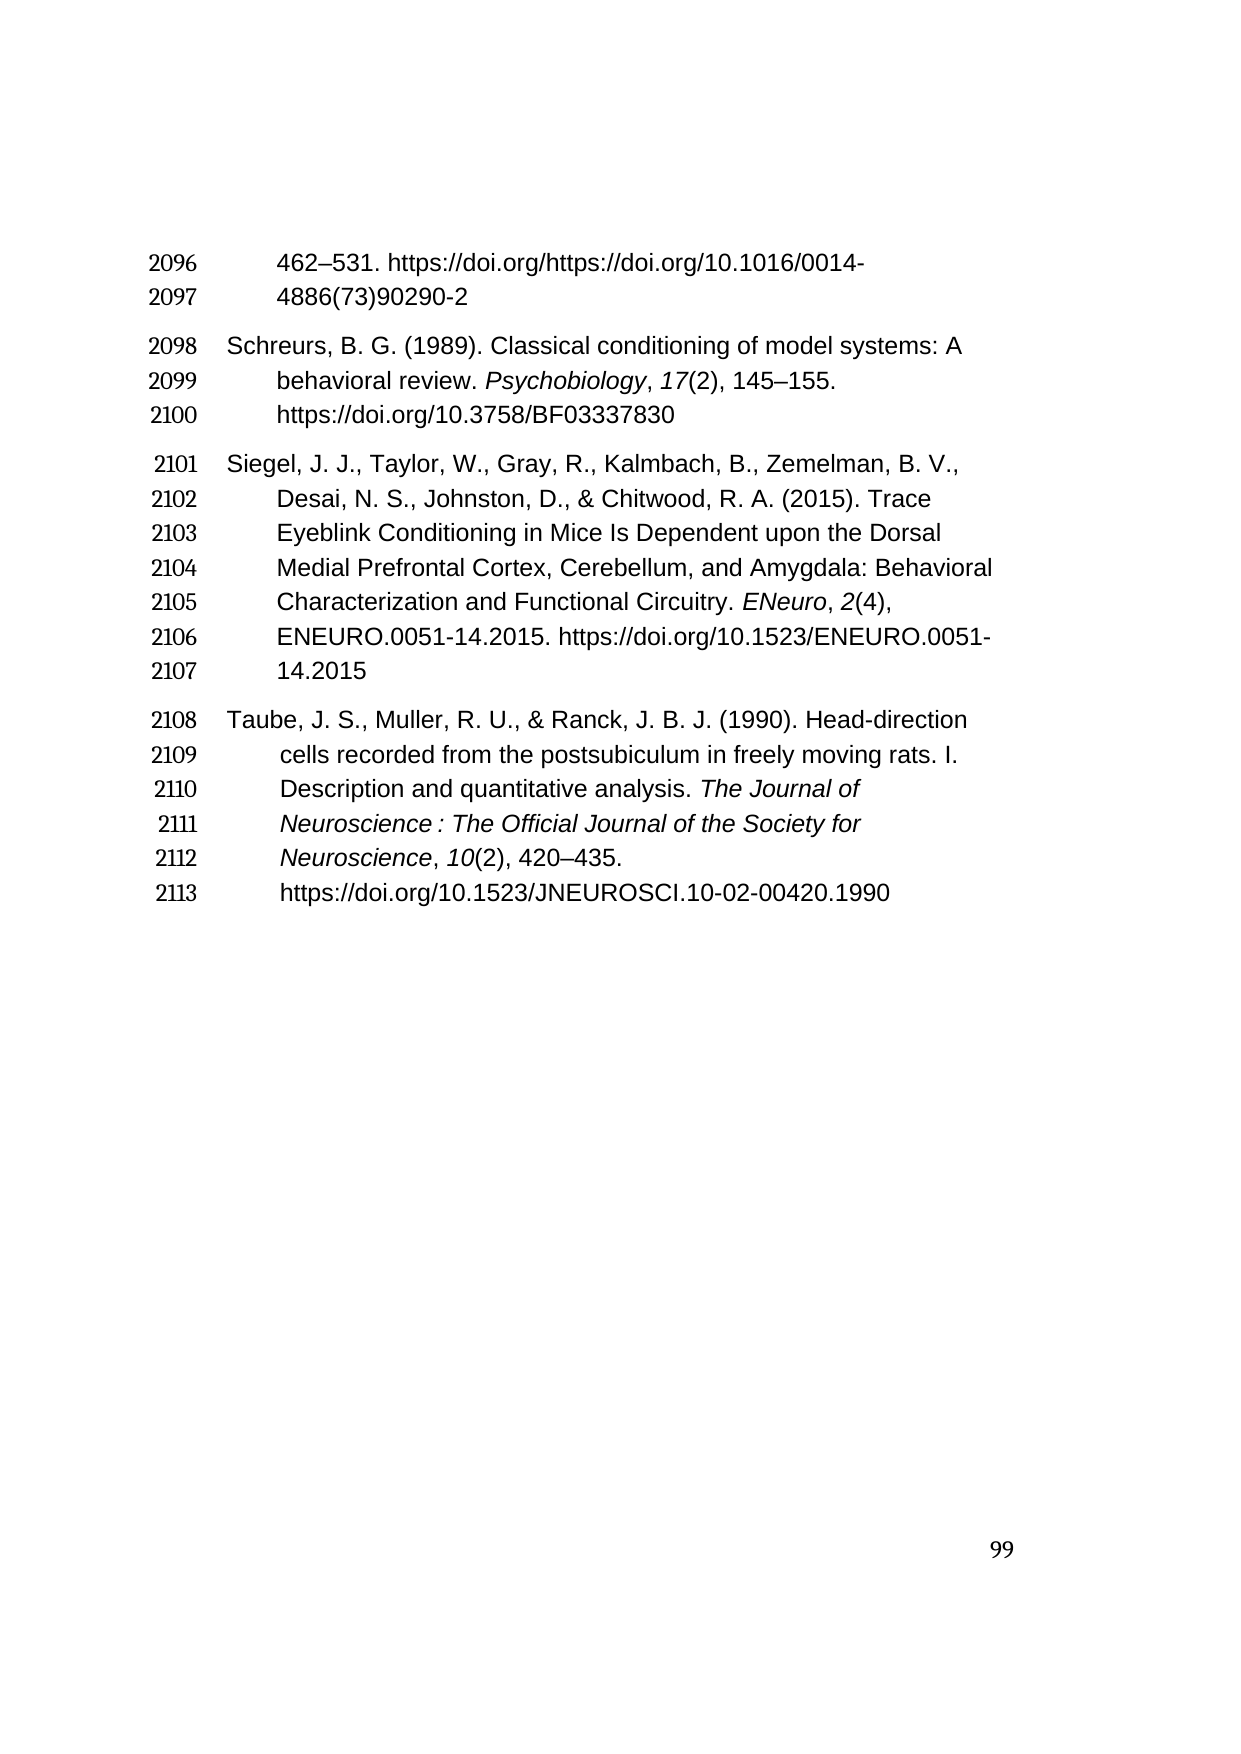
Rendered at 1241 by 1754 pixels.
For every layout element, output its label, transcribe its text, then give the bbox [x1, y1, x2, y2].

text Schreurs, B. G. (1989). Classical conditioning of model systems: A behavioral review. Psychobiology, 17(2), 145–155. https://doi.org/10.3758/BF03337830 [226, 331, 1014, 429]
text Taube, J. S., Muller, R. U., & Ranck, J. B. J. (1990). Head-direction cells recorded from the postsubiculum in freely moving rats. I. Description and quantitative analysis. The Journal of Neuroscience : The Official Journal of the Society for Neuroscience, 10(2), 420–435. https://doi.org/10.1523/JNEUROSCI.10-02-00420.1990 [226, 705, 1014, 906]
text Siegel, J. J., Taylor, W., Gray, R., Kalmbach, B., Zemelman, B. V., Desai, N. S., Johnston, D., & Chitwood, R. A. (2015). Trace Eyeblink Conditioning in Mice Is Dependent upon the Dorsal Medial Prefrontal Cortex, Cerebellum, and Amygdala: Behavioral Characterization and Functional Circuitry. ENeuro, 2(4), ENEURO.0051-14.2015. https://doi.org/10.1523/ENEURO.0051-14.2015 [226, 449, 1014, 685]
text 462–531. https://doi.org/https://doi.org/10.1016/0014-4886(73)90290-2 [226, 248, 1014, 311]
